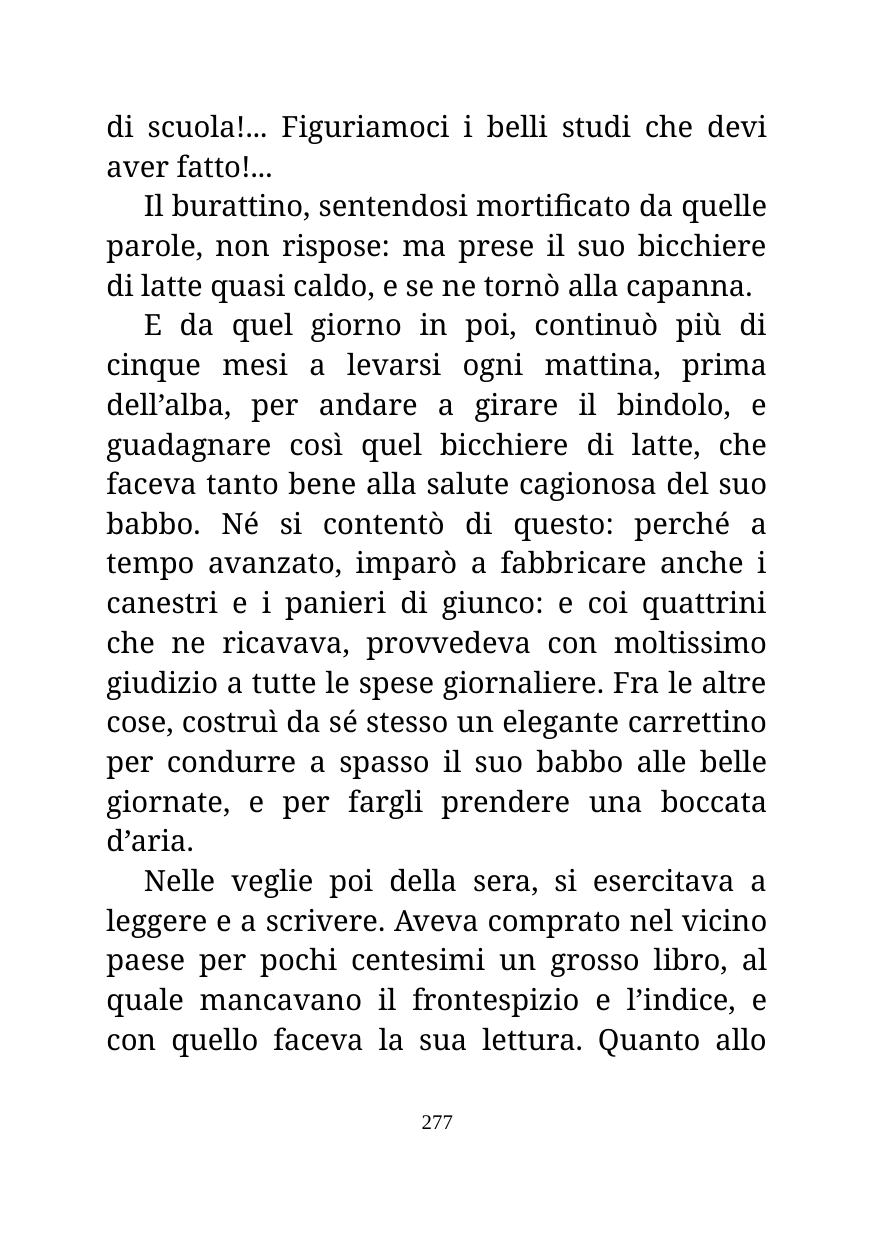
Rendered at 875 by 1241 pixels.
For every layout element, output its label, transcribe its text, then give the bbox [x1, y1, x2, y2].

text Il burattino, sentendosi mortificato da quelle parole, non rispose: ma prese il suo bicchiere di latte quasi caldo, e se ne tornò alla capanna. [106, 186, 768, 305]
text E da quel giorno in poi, continuò più di cinque mesi a levarsi ogni mattina, prima dell’alba, per andare a girare il bindolo, e guadagnare così quel bicchiere di latte, che faceva tanto bene alla salute cagionosa del suo babbo. Né si contentò di questo: perché a tempo avanzato, imparò a fabbricare anche i canestri e i panieri di giunco: e coi quattrini che ne ricavava, provvedeva con moltissimo giudizio a tutte le spese giornaliere. Fra le altre cose, costruì da sé stesso un elegante carrettino per condurre a spasso il suo babbo alle belle giornate, e per fargli prendere una boccata d’aria. [106, 305, 768, 860]
text di scuola!... Figuriamoci i belli studi che devi aver fatto!... [106, 106, 768, 186]
text Nelle veglie poi della sera, si esercitava a leggere e a scrivere. Aveva comprato nel vicino paese per pochi centesimi un grosso libro, al quale mancavano il frontespizio e l’indice, e con quello faceva la sua lettura. Quanto allo [106, 860, 768, 1059]
